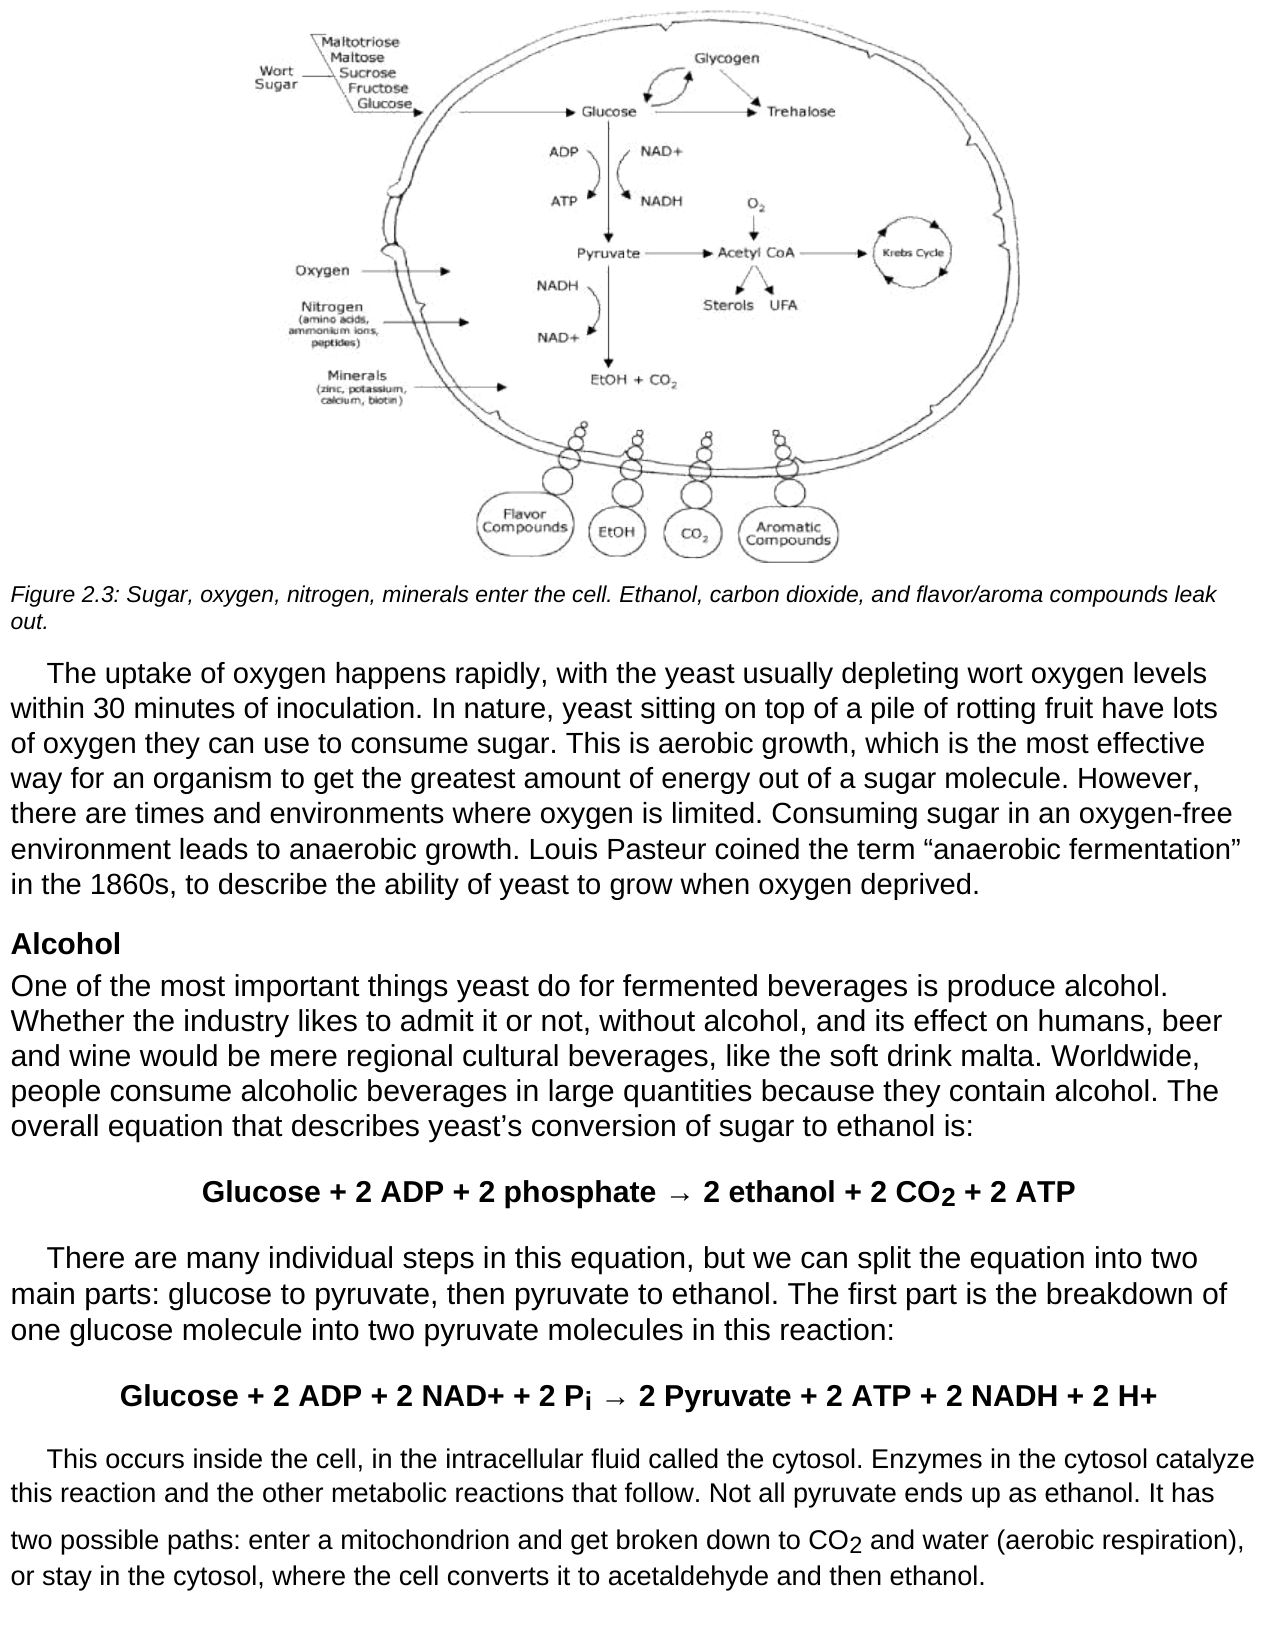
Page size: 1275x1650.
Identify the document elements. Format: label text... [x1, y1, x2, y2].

picture [255, 10, 1020, 563]
text Alcohol [10, 926, 1262, 961]
text This occurs inside the cell, in the intracellular fluid called the cytosol. Enzymes in the cytosol catalyze this reaction and the other metabolic reactions that follow. Not all pyruvate ends up as ethanol. It has two possible paths: enter a mitochondrion and get broken down to CO2 and water (aerobic respiration), or stay in the cytosol, where the cell converts it to acetaldehyde and then ethanol. [10, 1443, 1256, 1592]
text The uptake of oxygen happens rapidly, with the yeast usually depleting wort oxygen levels within 30 minutes of inoculation. In nature, yeast sitting on top of a pile of rotting fruit have lots of oxygen they can use to consume sugar. This is aerobic growth, which is the most effective way for an organism to get the greatest amount of energy out of a sugar molecule. However, there are times and environments where oxygen is limited. Consuming sugar in an oxygen-free environment leads to anaerobic growth. Louis Pasteur coined the term “anaerobic fermentation” in the 1860s, to describe the ability of yeast to grow when oxygen deprived. [10, 656, 1244, 901]
text There are many individual steps in this equation, but we can split the equation into two main parts: glucose to pyruvate, then pyruvate to ethanol. The first part is the breakdown of one glucose molecule into two pyruvate molecules in this reaction: [10, 1240, 1262, 1347]
text One of the most important things yeast do for fermented beverages is produce alcohol. Whether the industry likes to admit it or not, without alcohol, and its effect on humans, beer and wine would be mere regional cultural beverages, like the soft drink malta. Worldwide, people consume alcoholic beverages in large quantities because they contain alcohol. The overall equation that describes yeast’s conversion of sugar to ethanol is: [10, 968, 1258, 1143]
text Glucose + 2 ADP + 2 phosphate → 2 ethanol + 2 CO2 + 2 ATP [10, 1161, 1267, 1212]
text Glucose + 2 ADP + 2 NAD+ + 2 Pi → 2 Pyruvate + 2 ATP + 2 NADH + 2 H+ [10, 1364, 1267, 1416]
text Figure 2.3: Sugar, oxygen, nitrogen, minerals enter the cell. Ethanol, carbon dioxide, and flavor/aroma compounds leak out. [10, 581, 1262, 634]
